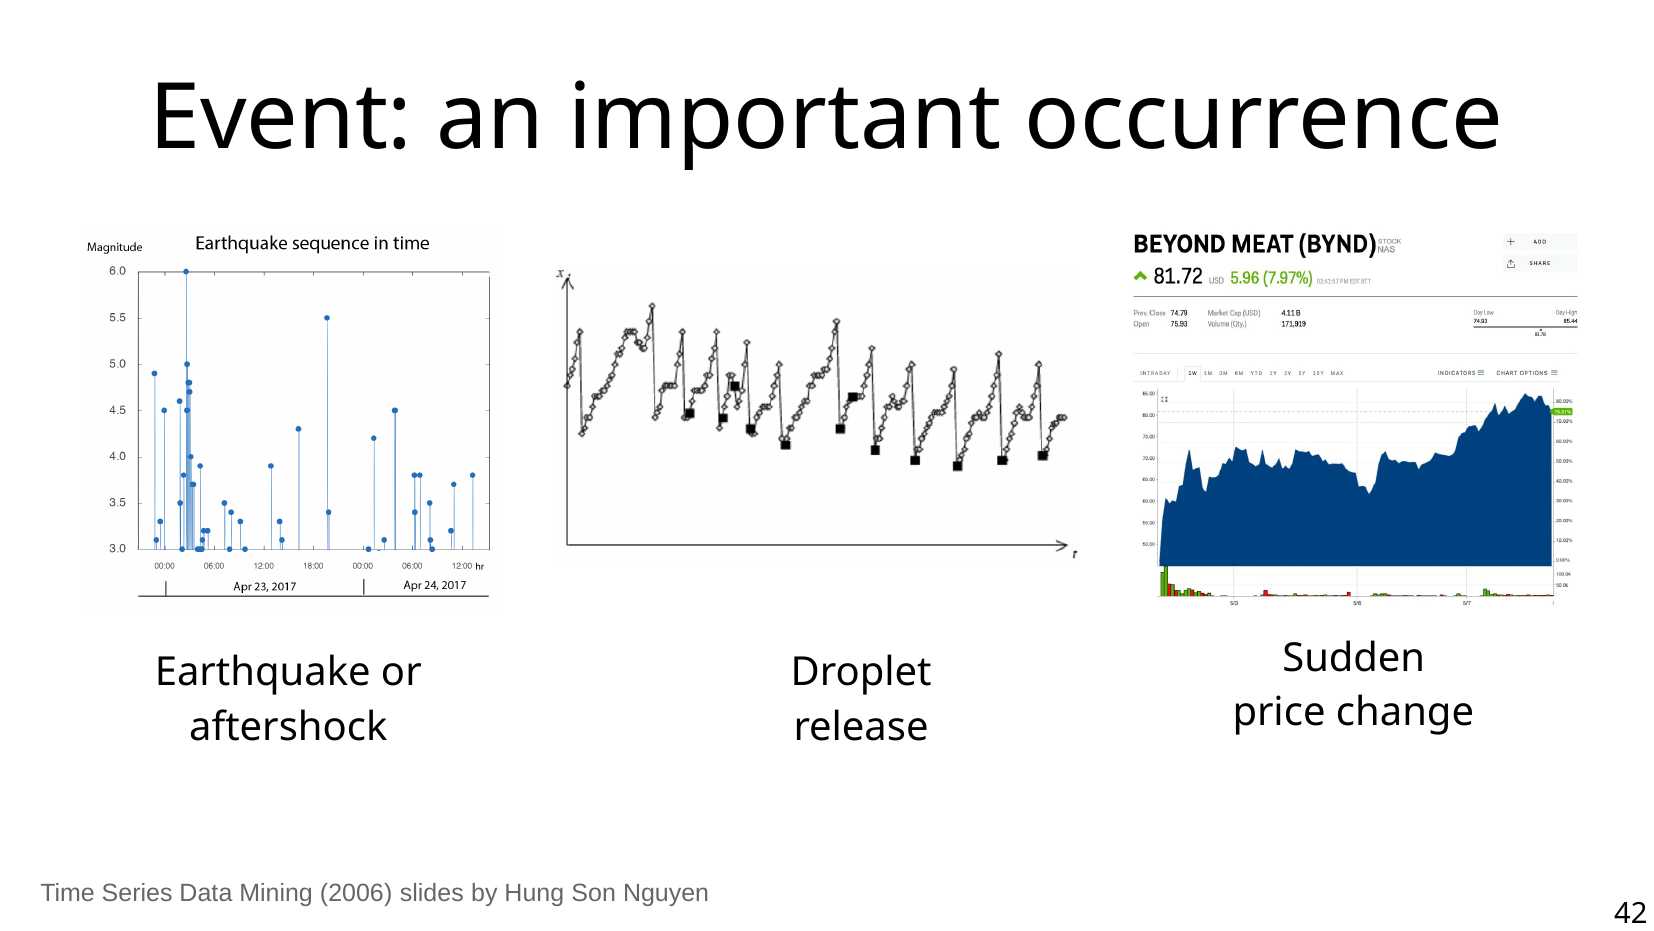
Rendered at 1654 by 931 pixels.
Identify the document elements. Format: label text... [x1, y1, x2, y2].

title Event: an important occurrence [82, 1, 1571, 226]
picture [82, 225, 498, 609]
picture [546, 258, 1080, 564]
list Earthquake or aftershock [98, 642, 479, 752]
picture [1120, 222, 1591, 608]
text_box Time Series Data Mining (2006) slides by Hung Son Nguyen [25, 871, 1054, 929]
list Droplet release [671, 642, 1052, 752]
list Sudden price change [1163, 628, 1544, 738]
